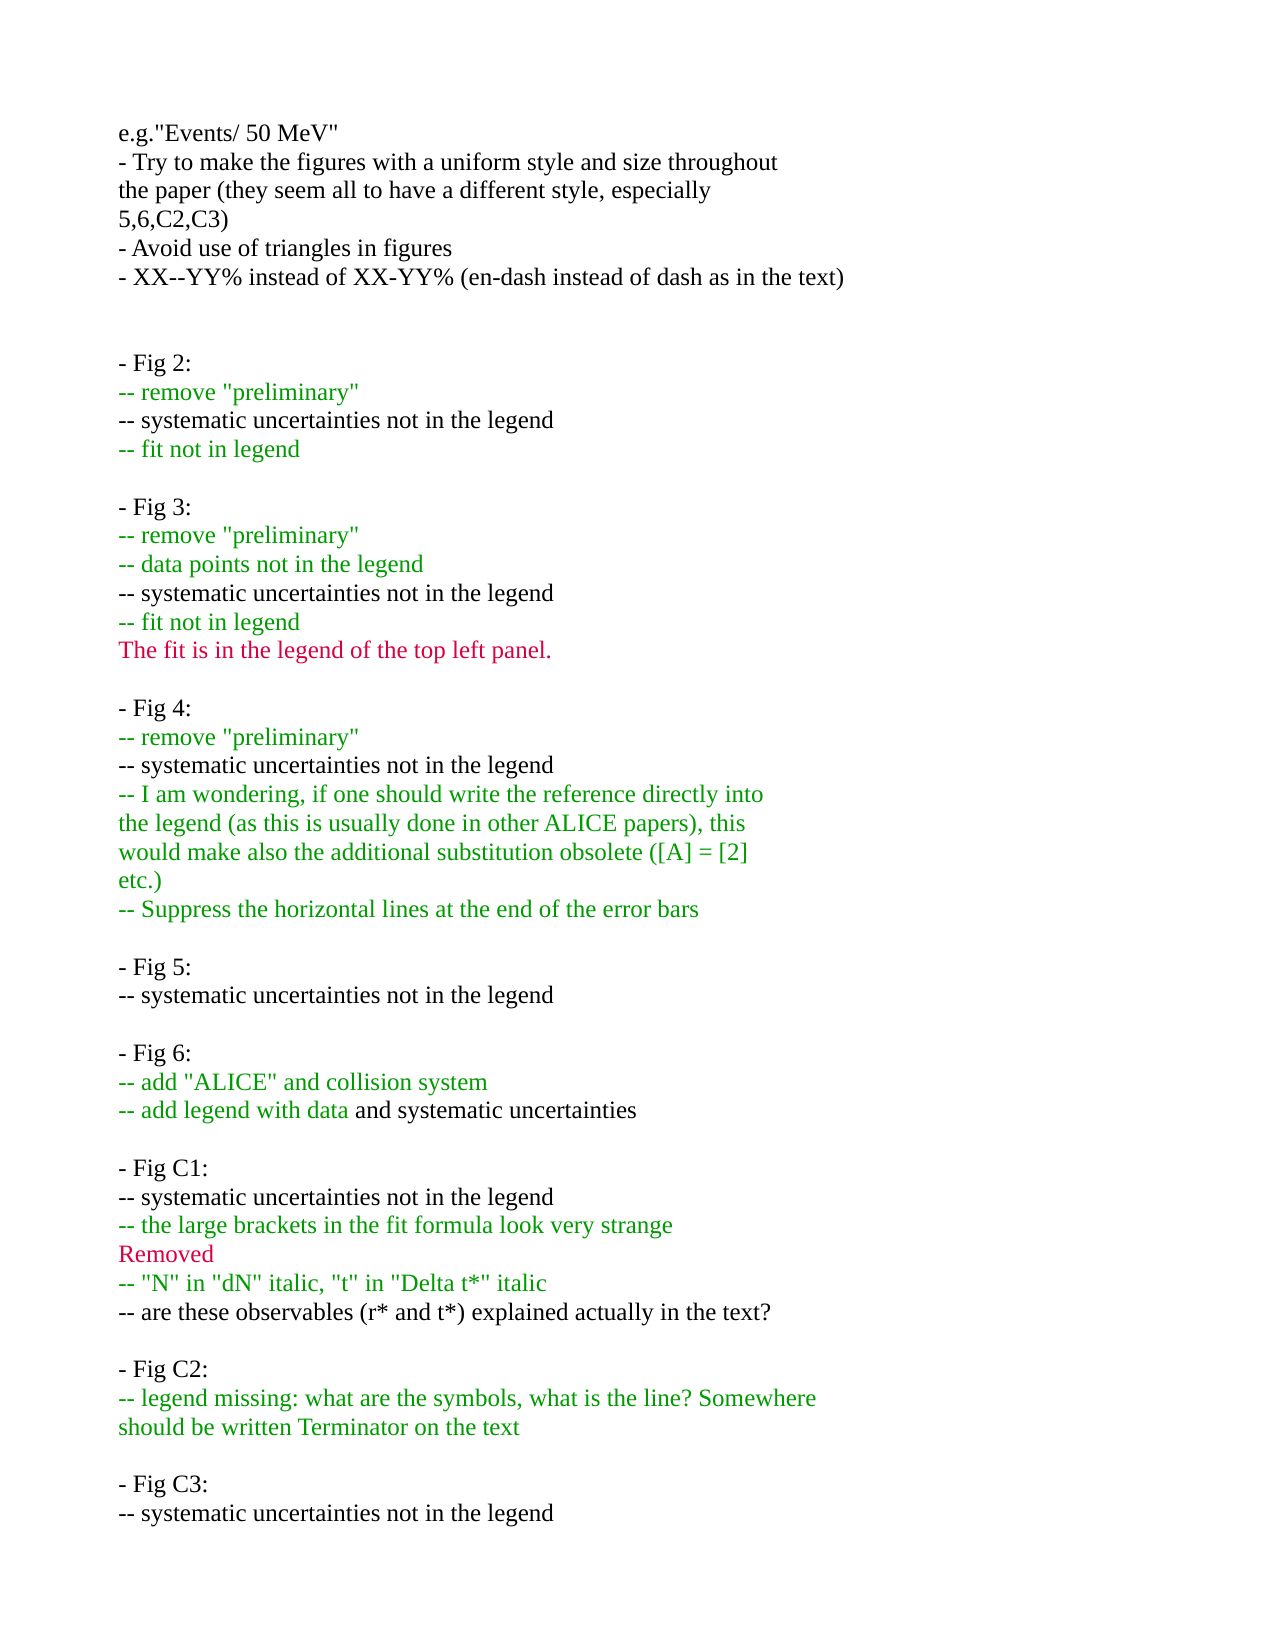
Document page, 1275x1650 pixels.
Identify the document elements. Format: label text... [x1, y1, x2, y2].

text -- systematic uncertainties not in the legend [118, 981, 1157, 1009]
text -- add legend with data and systematic uncertainties [118, 1096, 1157, 1124]
text should be written Terminator on the text [118, 1412, 1157, 1441]
text Removed [118, 1239, 1157, 1268]
text -- data points not in the legend [118, 549, 1157, 578]
text etc.) [118, 866, 1157, 894]
text -- systematic uncertainties not in the legend [118, 1182, 1157, 1211]
text -- systematic uncertainties not in the legend [118, 578, 1157, 607]
text - Avoid use of triangles in figures [118, 233, 1157, 262]
text - Fig C1: [118, 1153, 1157, 1182]
text The fit is in the legend of the top left panel. [118, 636, 1157, 664]
text e.g."Events/ 50 MeV" [118, 118, 1157, 147]
text -- systematic uncertainties not in the legend [118, 751, 1157, 779]
text the legend (as this is usually done in other ALICE papers), this [118, 808, 1157, 837]
text -- systematic uncertainties not in the legend [118, 1498, 1157, 1527]
text - Fig 5: [118, 952, 1157, 981]
text - Fig 3: [118, 492, 1157, 521]
text -- the large brackets in the fit formula look very strange [118, 1211, 1157, 1239]
text 5,6,C2,C3) [118, 204, 1157, 233]
text -- remove "preliminary" [118, 377, 1157, 406]
text - XX--YY% instead of XX-YY% (en-dash instead of dash as in the text) [118, 262, 1157, 291]
text -- legend missing: what are the symbols, what is the line? Somewhere [118, 1383, 1157, 1412]
text - Fig C2: [118, 1354, 1157, 1383]
text -- fit not in legend [118, 434, 1157, 463]
text the paper (they seem all to have a different style, especially [118, 176, 1157, 204]
text -- remove "preliminary" [118, 722, 1157, 751]
text -- "N" in "dN" italic, "t" in "Delta t*" italic [118, 1268, 1157, 1297]
text -- Suppress the horizontal lines at the end of the error bars [118, 894, 1157, 923]
text -- systematic uncertainties not in the legend [118, 406, 1157, 434]
text -- I am wondering, if one should write the reference directly into [118, 779, 1157, 808]
text -- fit not in legend [118, 607, 1157, 636]
text -- remove "preliminary" [118, 521, 1157, 549]
text -- are these observables (r* and t*) explained actually in the text? [118, 1297, 1157, 1326]
text - Fig 4: [118, 693, 1157, 722]
text - Fig 6: [118, 1038, 1157, 1067]
text - Try to make the figures with a uniform style and size throughout [118, 147, 1157, 176]
text - Fig 2: [118, 348, 1157, 377]
text would make also the additional substitution obsolete ([A] = [2] [118, 837, 1157, 866]
text - Fig C3: [118, 1469, 1157, 1498]
text -- add "ALICE" and collision system [118, 1067, 1157, 1096]
